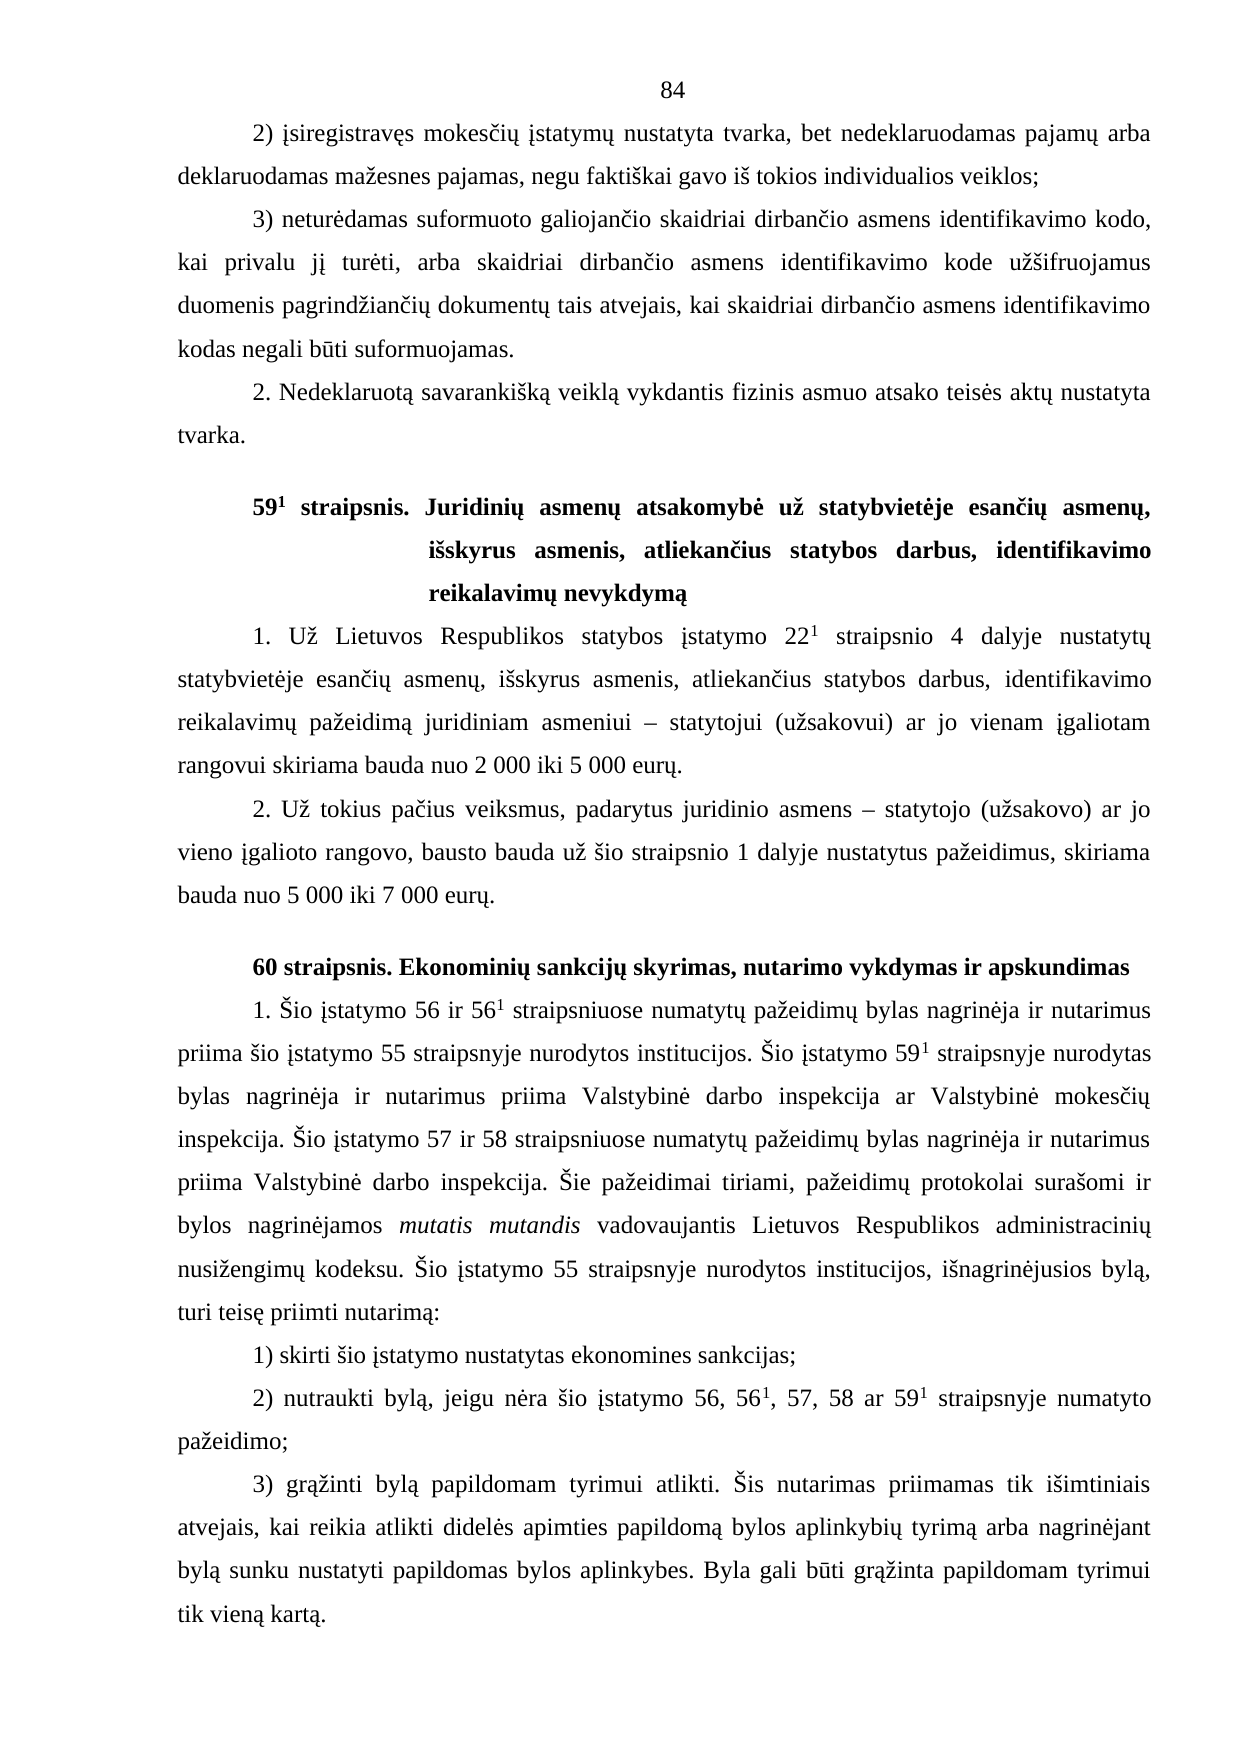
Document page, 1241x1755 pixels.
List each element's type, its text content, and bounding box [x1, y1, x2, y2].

text 3) grąžinti bylą papildomam tyrimui atlikti. Šis nutarimas priimamas tik išimtiniais atvejais, kai reikia atlikti didelės apimties papildomą bylos aplinkybių tyrimą arba nagrinėjant bylą sunku nustatyti papildomas bylos aplinkybes. Byla gali būti grąžinta papildomam tyrimui tik vieną kartą. [177, 1469, 1152, 1627]
text 1) skirti šio įstatymo nustatytas ekonomines sankcijas; [177, 1340, 1152, 1369]
text 2. Nedeklaruotą savarankišką veiklą vykdantis fizinis asmuo atsako teisės aktų nustatyta tvarka. [177, 377, 1152, 449]
text 1. Šio įstatymo 56 ir 561 straipsniuose numatytų pažeidimų bylas nagrinėja ir nutarimus priima šio įstatymo 55 straipsnyje nurodytos institucijos. Šio įstatymo 591 straipsnyje nurodytas bylas nagrinėja ir nutarimus priima Valstybinė darbo inspekcija ar Valstybinė mokesčių inspekcija. Šio įstatymo 57 ir 58 straipsniuose numatytų pažeidimų bylas nagrinėja ir nutarimus priima Valstybinė darbo inspekcija. Šie pažeidimai tiriami, pažeidimų protokolai surašomi ir bylos nagrinėjamos mutatis mutandis vadovaujantis Lietuvos Respublikos administracinių nusižengimų kodeksu. Šio įstatymo 55 straipsnyje nurodytos institucijos, išnagrinėjusios bylą, turi teisę priimti nutarimą: [177, 995, 1152, 1326]
text 2) įsiregistravęs mokesčių įstatymų nustatyta tvarka, bet nedeklaruodamas pajamų arba deklaruodamas mažesnes pajamas, negu faktiškai gavo iš tokios individualios veiklos; [177, 118, 1152, 190]
text 591 straipsnis. Juridinių asmenų atsakomybė už statybvietėje esančių asmenų, išskyrus asmenis, atliekančius statybos darbus, identifikavimo reikalavimų nevykdymą [252, 492, 1152, 607]
text 1. Už Lietuvos Respublikos statybos įstatymo 221 straipsnio 4 dalyje nustatytų statybvietėje esančių asmenų, išskyrus asmenis, atliekančius statybos darbus, identifikavimo reikalavimų pažeidimą juridiniam asmeniui – statytojui (užsakovui) ar jo vienam įgaliotam rangovui skiriama bauda nuo 2 000 iki 5 000 eurų. [177, 621, 1152, 779]
text 2) nutraukti bylą, jeigu nėra šio įstatymo 56, 561, 57, 58 ar 591 straipsnyje numatyto pažeidimo; [177, 1383, 1152, 1455]
text 3) neturėdamas suformuoto galiojančio skaidriai dirbančio asmens identifikavimo kodo, kai privalu jį turėti, arba skaidriai dirbančio asmens identifikavimo kode užšifruojamus duomenis pagrindžiančių dokumentų tais atvejais, kai skaidriai dirbančio asmens identifikavimo kodas negali būti suformuojamas. [177, 204, 1152, 362]
text 2. Už tokius pačius veiksmus, padarytus juridinio asmens – statytojo (užsakovo) ar jo vieno įgalioto rangovo, bausto bauda už šio straipsnio 1 dalyje nustatytus pažeidimus, skiriama bauda nuo 5 000 iki 7 000 eurų. [177, 794, 1152, 909]
text 60 straipsnis. Ekonominių sankcijų skyrimas, nutarimo vykdymas ir apskundimas [177, 952, 1152, 981]
